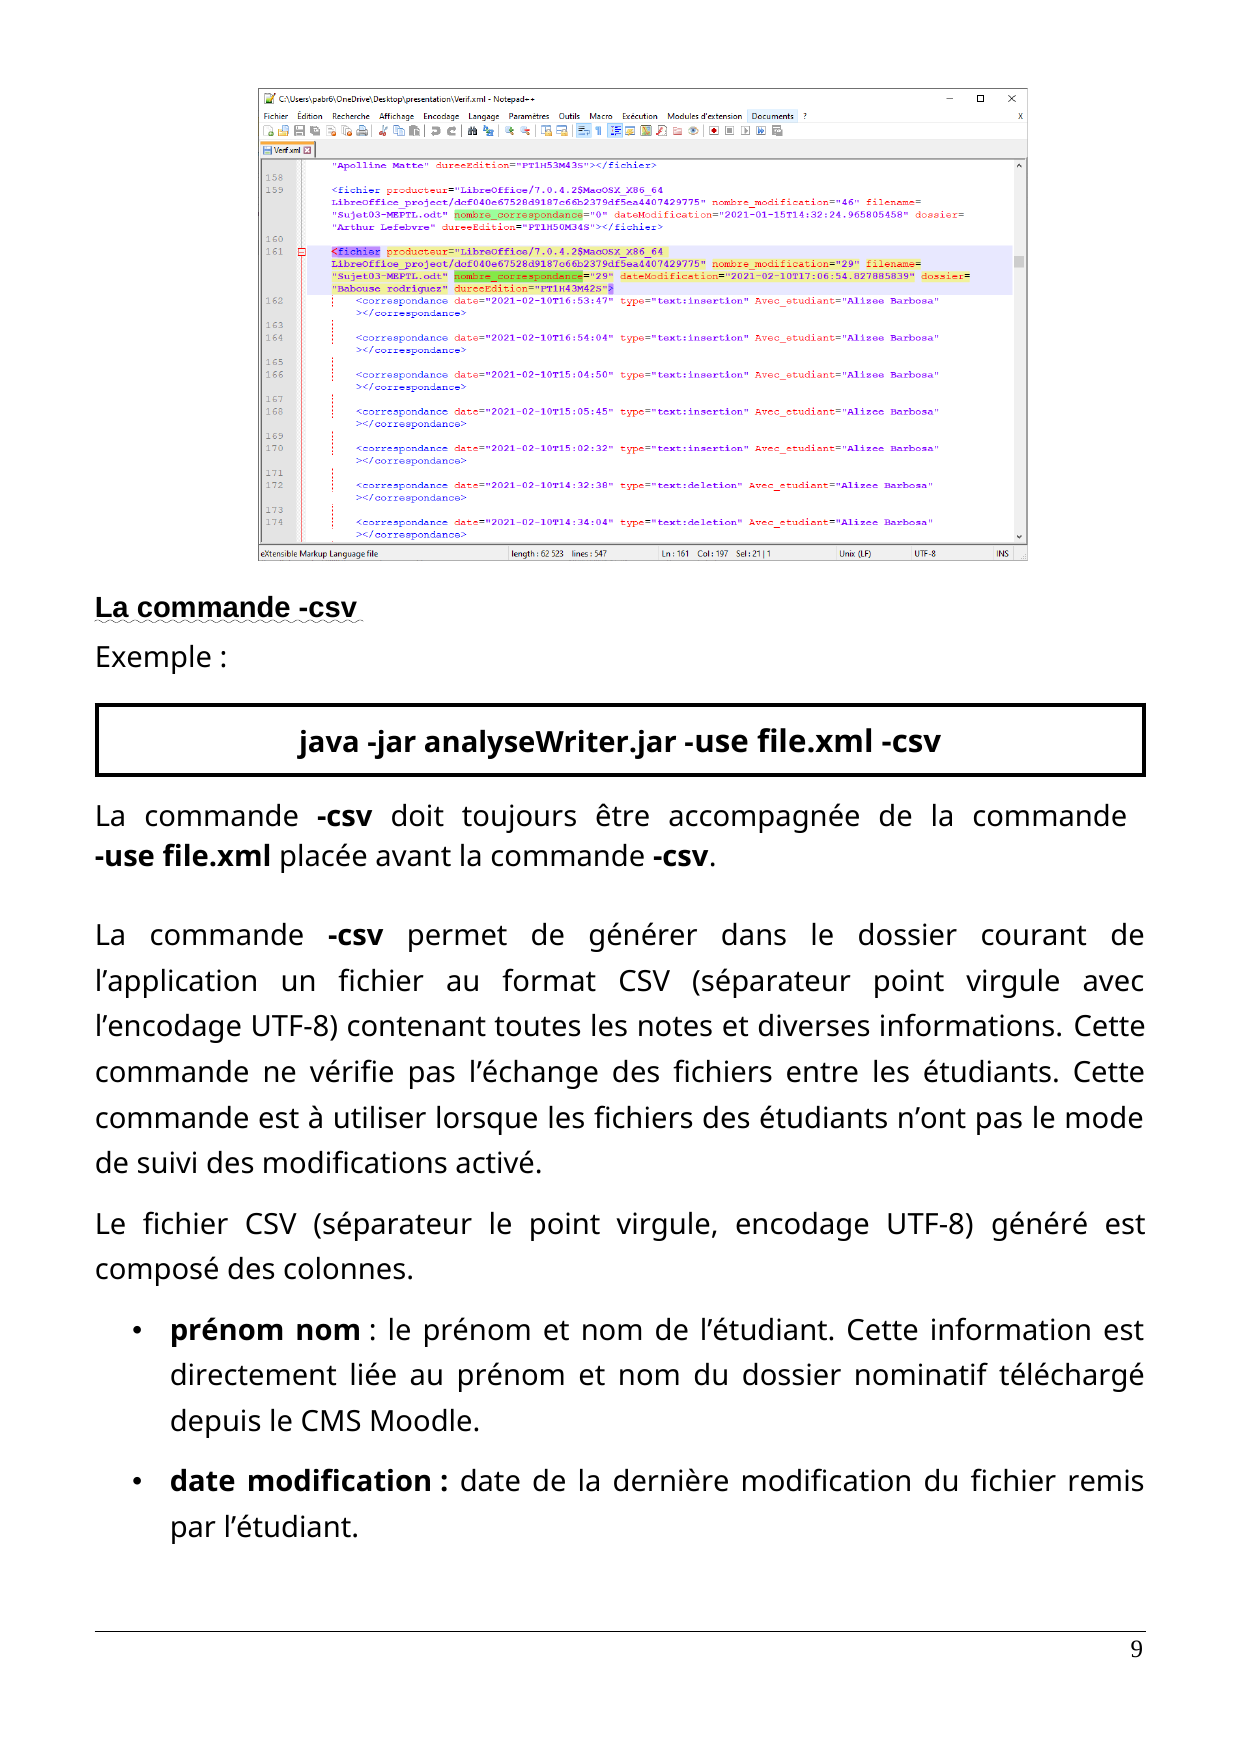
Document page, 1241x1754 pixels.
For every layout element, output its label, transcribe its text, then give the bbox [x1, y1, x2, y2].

text Le fichier CSV (séparateur le point virgule, encodage UTF-8) généré est composé des colonnes. [94, 1203, 1146, 1288]
text java -jar analyseWriter.jar -use file.xml -csv [99, 707, 1142, 773]
picture [258, 88, 1028, 561]
text La commande -csv permet de générer dans le dossier courant de l’application un fichier au format CSV (séparateur point virgule avec l’encodage UTF-8) contenant toutes les notes et diverses informations. Cette commande ne vérifie pas l’échange des fichiers entre les étudiants. Cette commande est à utiliser lorsque les fichiers des étudiants n’ont pas le mode de suivi des modifications activé. [94, 914, 1146, 1182]
subtitle La commande -csv [94, 561, 1146, 624]
list date modification : date de la dernière modification du fichier remis par l’étudiant. [132, 1461, 1146, 1546]
text Exemple : [94, 636, 1146, 676]
text La commande -csv doit toujours être accompagnée de la commande -use file.xml placée avant la commande -csv. [94, 795, 1146, 875]
list prénom nom : le prénom et nom de l’étudiant. Cette information est directement liée au prénom et nom du dossier nominatif téléchargé depuis le CMS Moodle. [132, 1309, 1146, 1440]
